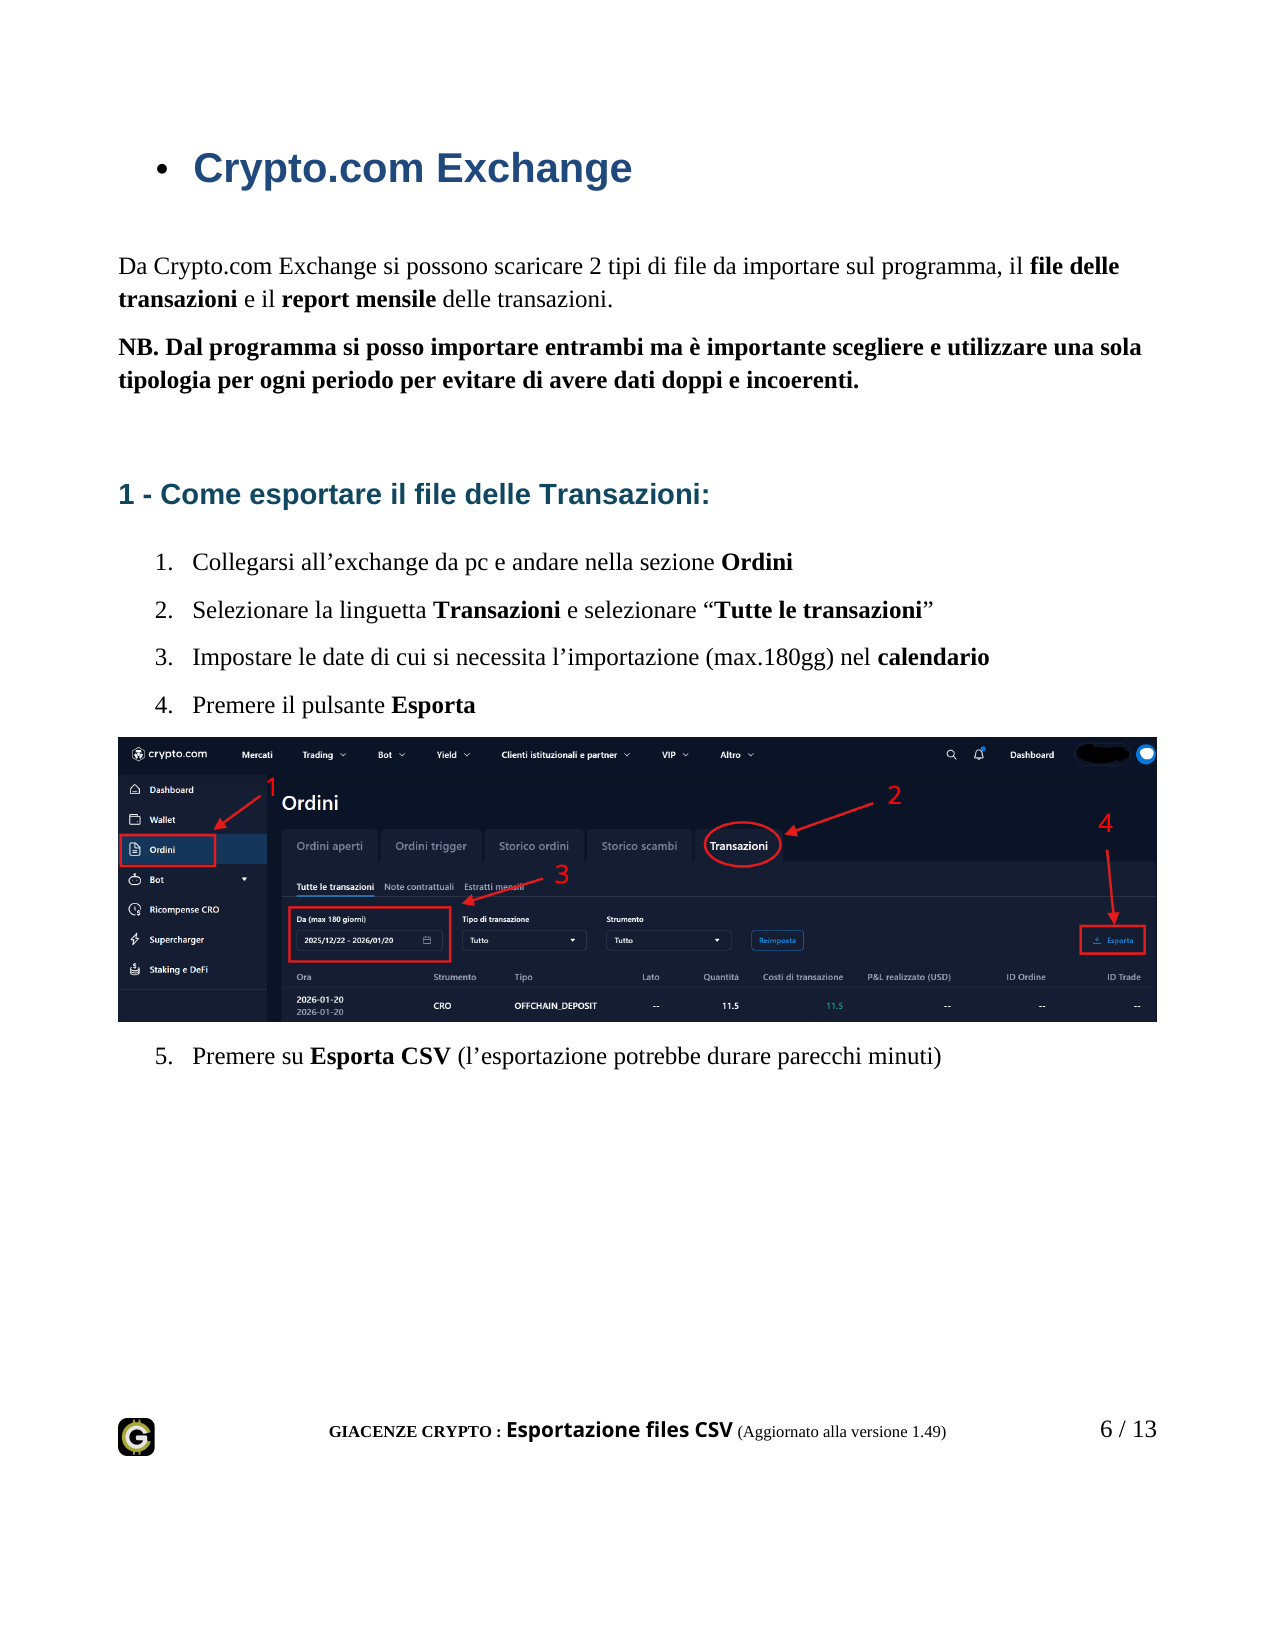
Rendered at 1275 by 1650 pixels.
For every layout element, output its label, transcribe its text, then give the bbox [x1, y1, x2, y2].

list Crypto.com Exchange [156, 143, 1157, 191]
text NB. Dal programma si posso importare entrambi ma è importante scegliere e utilizzare una sola tipologia per ogni periodo per evitare di avere dati doppi e incoerenti. [118, 332, 1157, 393]
list Premere su Esporta CSV (l’esportazione potrebbe durare parecchi minuti) [154, 1041, 1157, 1069]
list Impostare le date di cui si necessita l’importazione (max.180gg) nel calendario [154, 642, 1157, 671]
text 1 - Come esportare il file delle Transazioni: [118, 477, 1157, 510]
text Da Crypto.com Exchange si possono scaricare 2 tipi di file da importare sul programma, il file delle transazioni e il report mensile delle transazioni. [118, 251, 1157, 313]
picture [118, 737, 1157, 1022]
picture [118, 1418, 155, 1456]
list Premere il pulsante Esporta [154, 690, 1157, 719]
list Selezionare la linguetta Transazioni e selezionare “Tutte le transazioni” [154, 595, 1157, 624]
list Collegarsi all’exchange da pc e andare nella sezione Ordini [154, 547, 1157, 576]
